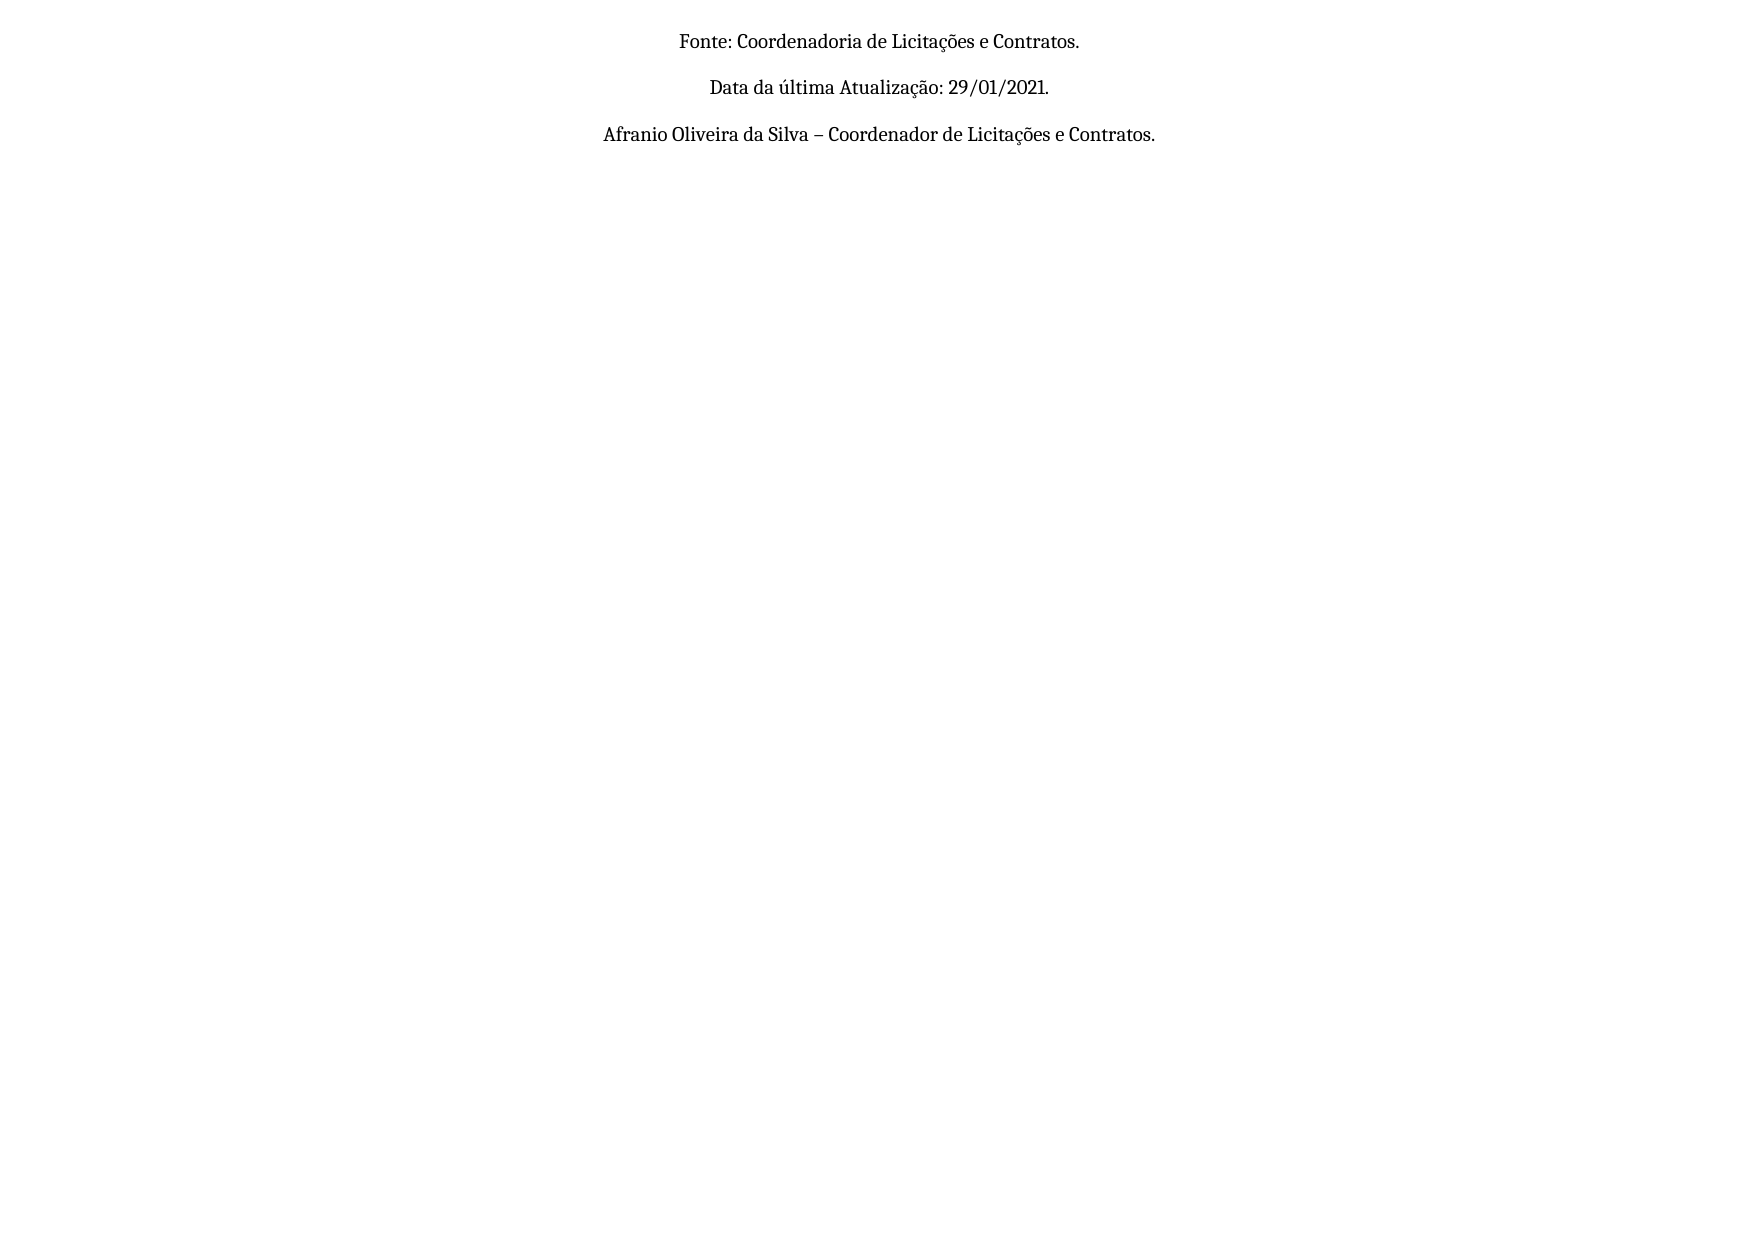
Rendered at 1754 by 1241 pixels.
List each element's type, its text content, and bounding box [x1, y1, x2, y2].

text Afranio Oliveira da Silva – Coordenador de Licitações e Contratos. [29, 123, 1729, 147]
text Data da última Atualização: 29/01/2021. [29, 76, 1729, 100]
text Fonte: Coordenadoria de Licitações e Contratos. [29, 29, 1729, 53]
